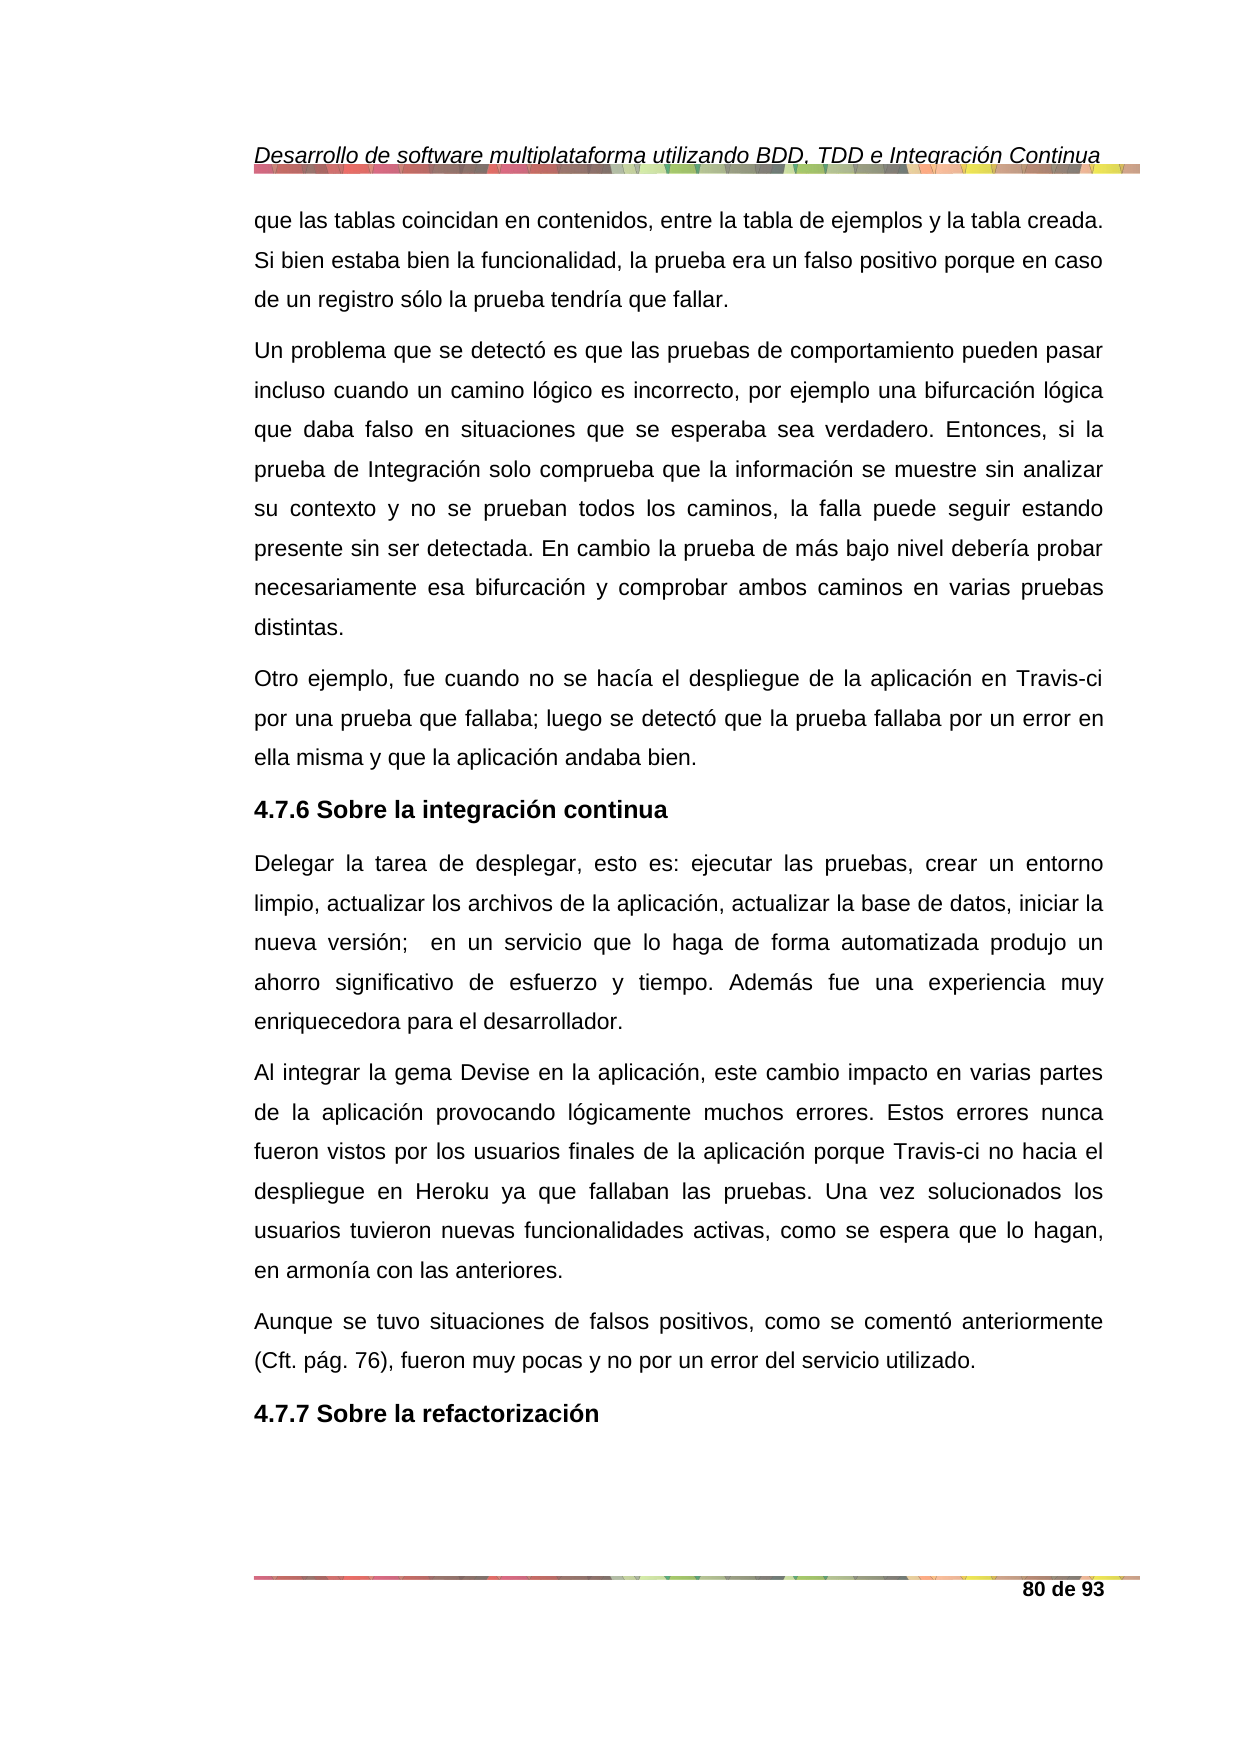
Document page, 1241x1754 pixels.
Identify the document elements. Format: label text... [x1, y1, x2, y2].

list 4.7.6 Sobre la integración continua [254, 795, 1104, 824]
list que las tablas coincidan en contenidos, entre la tabla de ejemplos y la tabla creada. Si bien estaba bien la funcionalidad, la prueba era un falso positivo porque en caso de un registro sólo la prueba tendría que fallar. [254, 207, 1104, 313]
list Delegar la tarea de desplegar, esto es: ejecutar las pruebas, crear un entorno limpio, actualizar los archivos de la aplicación, actualizar la base de datos, iniciar la nueva versión; en un servicio que lo haga de forma automatizada produjo un ahorro significativo de esfuerzo y tiempo. Además fue una experiencia muy enriquecedora para el desarrollador. [254, 850, 1104, 1034]
list 4.7.7 Sobre la refactorización [254, 1399, 1104, 1427]
list Al integrar la gema Devise en la aplicación, este cambio impacto en varias partes de la aplicación provocando lógicamente muchos errores. Estos errores nunca fueron vistos por los usuarios finales de la aplicación porque Travis-ci no hacia el despliegue en Heroku ya que fallaban las pruebas. Una vez solucionados los usuarios tuvieron nuevas funcionalidades activas, como se espera que lo hagan, en armonía con las anteriores. [254, 1059, 1104, 1283]
list Aunque se tuvo situaciones de falsos positivos, como se comentó anteriormente (Cft. pág. 76), fueron muy pocas y no por un error del servicio utilizado. [254, 1308, 1104, 1374]
list Otro ejemplo, fue cuando no se hacía el despliegue de la aplicación en Travis-ci por una prueba que fallaba; luego se detectó que la prueba fallaba por un error en ella misma y que la aplicación andaba bien. [254, 665, 1104, 770]
list Un problema que se detectó es que las pruebas de comportamiento pueden pasar incluso cuando un camino lógico es incorrecto, por ejemplo una bifurcación lógica que daba falso en situaciones que se esperaba sea verdadero. Entonces, si la prueba de Integración solo comprueba que la información se muestre sin analizar su contexto y no se prueban todos los caminos, la falla puede seguir estando presente sin ser detectada. En cambio la prueba de más bajo nivel debería probar necesariamente esa bifurcación y comprobar ambos caminos en varias pruebas distintas. [254, 337, 1104, 640]
